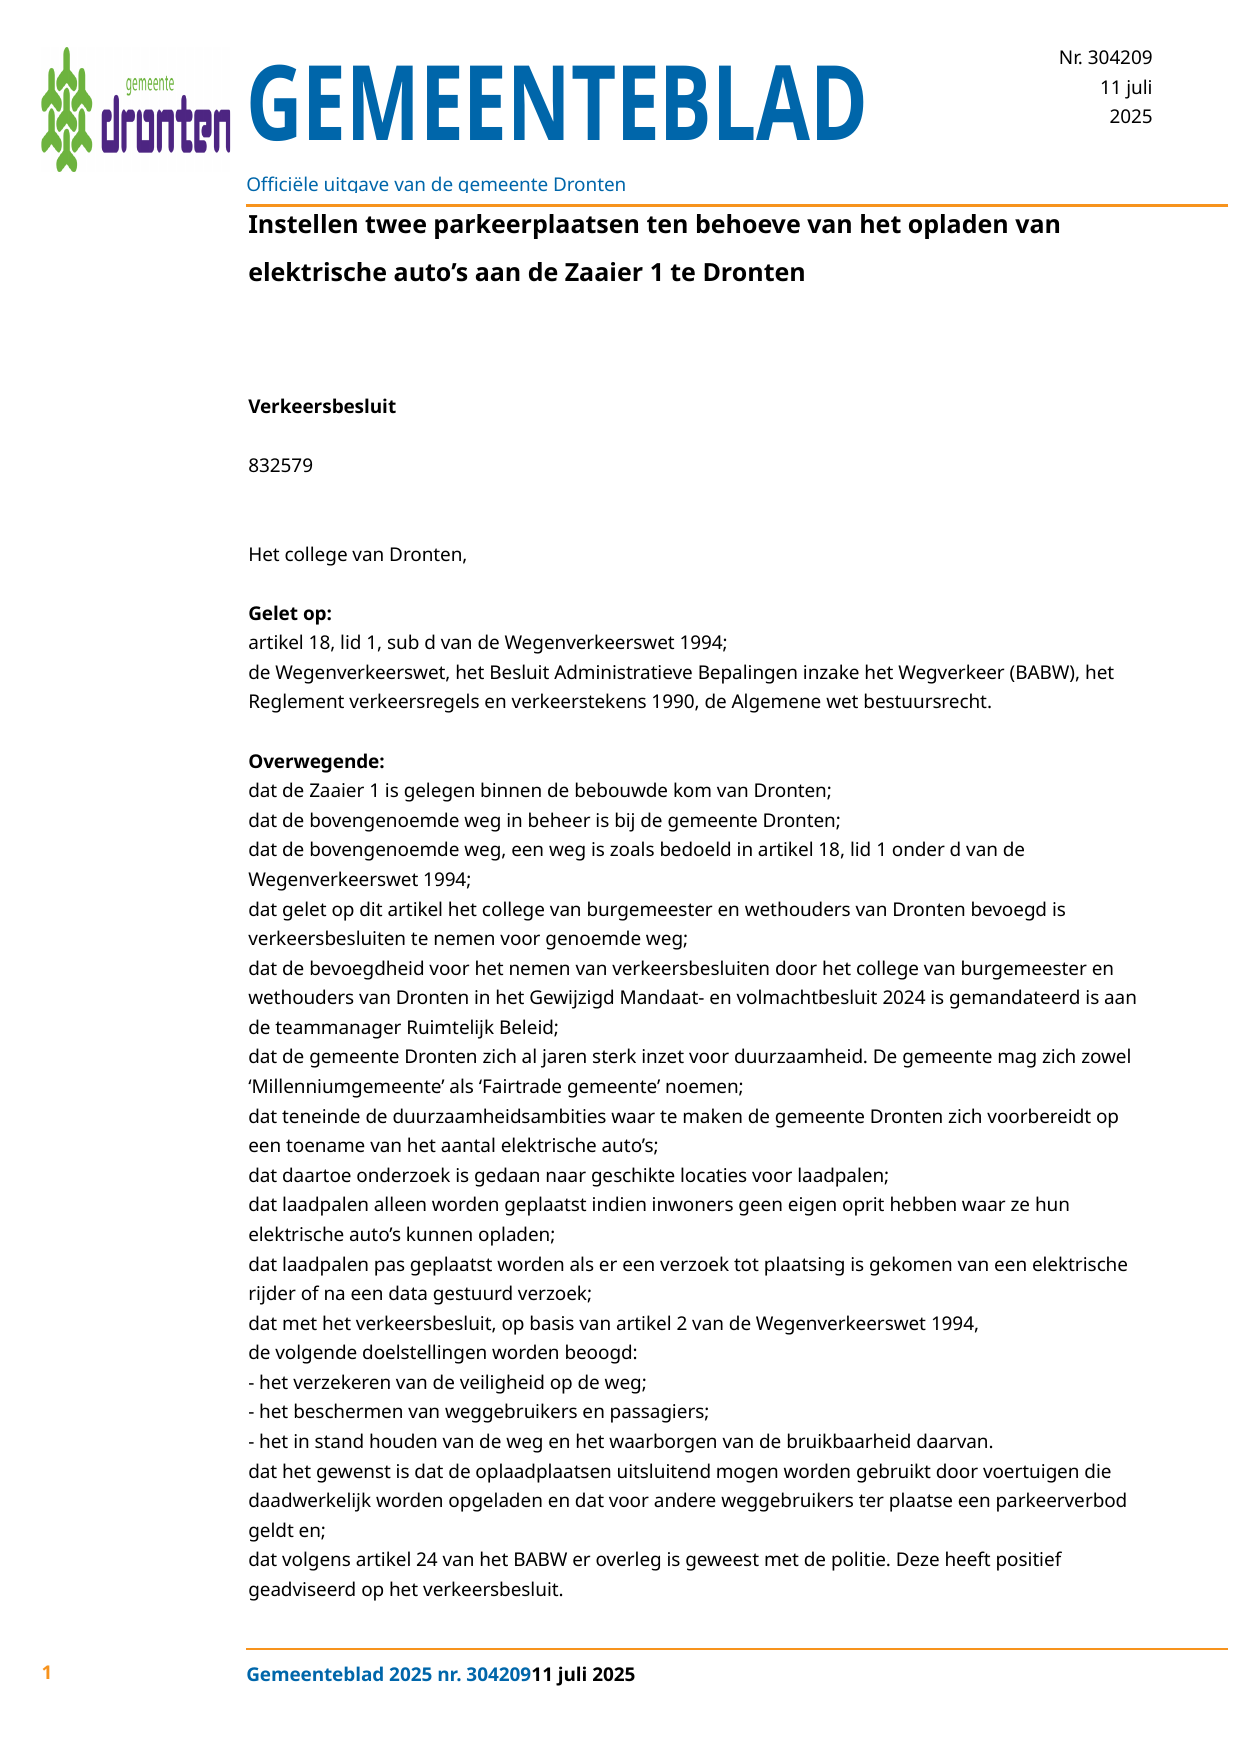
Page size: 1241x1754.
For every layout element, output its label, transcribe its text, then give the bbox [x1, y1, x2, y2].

text Overwegende: [248, 748, 1152, 774]
text de volgende doelstellingen worden beoogd: [248, 1339, 1152, 1365]
text dat met het verkeersbesluit, op basis van artikel 2 van de Wegenverkeerswet 1994, [248, 1310, 1152, 1336]
text dat teneinde de duurzaamheidsambities waar te maken de gemeente Dronten zich voorbereidt op een toename van het aantal elektrische auto’s; [248, 1103, 1152, 1158]
picture [41, 47, 231, 172]
text dat laadpalen pas geplaatst worden als er een verzoek tot plaatsing is gekomen van een elektrische rijder of na een data gestuurd verzoek; [248, 1251, 1152, 1306]
text dat de gemeente Dronten zich al jaren sterk inzet voor duurzaamheid. De gemeente mag zich zowel ‘Millenniumgemeente’ als ‘Fairtrade gemeente’ noemen; [248, 1044, 1152, 1099]
text dat de Zaaier 1 is gelegen binnen de bebouwde kom van Dronten; [248, 777, 1152, 803]
text Het college van Dronten, [248, 541, 1152, 567]
text - het verzekeren van de veiligheid op de weg; [248, 1369, 1152, 1395]
text - het beschermen van weggebruikers en passagiers; [248, 1399, 1152, 1424]
text dat de bovengenoemde weg, een weg is zoals bedoeld in artikel 18, lid 1 onder d van de Wegenverkeerswet 1994; [248, 837, 1152, 892]
text Instellen twee parkeerplaatsen ten behoeve van het opladen van elektrische auto’s aan de Zaaier 1 te Dronten [248, 207, 1152, 288]
text - het in stand houden van de weg en het waarborgen van de bruikbaarheid daarvan. [248, 1428, 1152, 1454]
text dat de bovengenoemde weg in beheer is bij de gemeente Dronten; [248, 807, 1152, 833]
text dat de bevoegdheid voor het nemen van verkeersbesluiten door het college van burgemeester en wethouders van Dronten in het Gewijzigd Mandaat- en volmachtbesluit 2024 is gemandateerd is aan de teammanager Ruimtelijk Beleid; [248, 955, 1152, 1040]
text de Wegenverkeerswet, het Besluit Administratieve Bepalingen inzake het Wegverkeer (BABW), het Reglement verkeersregels en verkeerstekens 1990, de Algemene wet bestuursrecht. [248, 659, 1152, 714]
text dat het gewenst is dat de oplaadplaatsen uitsluitend mogen worden gebruikt door voertuigen die daadwerkelijk worden opgeladen en dat voor andere weggebruikers ter plaatse een parkeerverbod geldt en; [248, 1458, 1152, 1543]
text dat daartoe onderzoek is gedaan naar geschikte locaties voor laadpalen; [248, 1162, 1152, 1188]
text 832579 [248, 452, 1152, 478]
text Verkeersbesluit [248, 393, 1152, 419]
text dat gelet op dit artikel het college van burgemeester en wethouders van Dronten bevoegd is verkeersbesluiten te nemen voor genoemde weg; [248, 896, 1152, 951]
text dat laadpalen alleen worden geplaatst indien inwoners geen eigen oprit hebben waar ze hun elektrische auto’s kunnen opladen; [248, 1192, 1152, 1247]
text artikel 18, lid 1, sub d van de Wegenverkeerswet 1994; [248, 629, 1152, 655]
text dat volgens artikel 24 van het BABW er overleg is geweest met de politie. Deze heeft positief geadviseerd op het verkeersbesluit. [248, 1547, 1152, 1602]
text Gelet op: [248, 600, 1152, 626]
